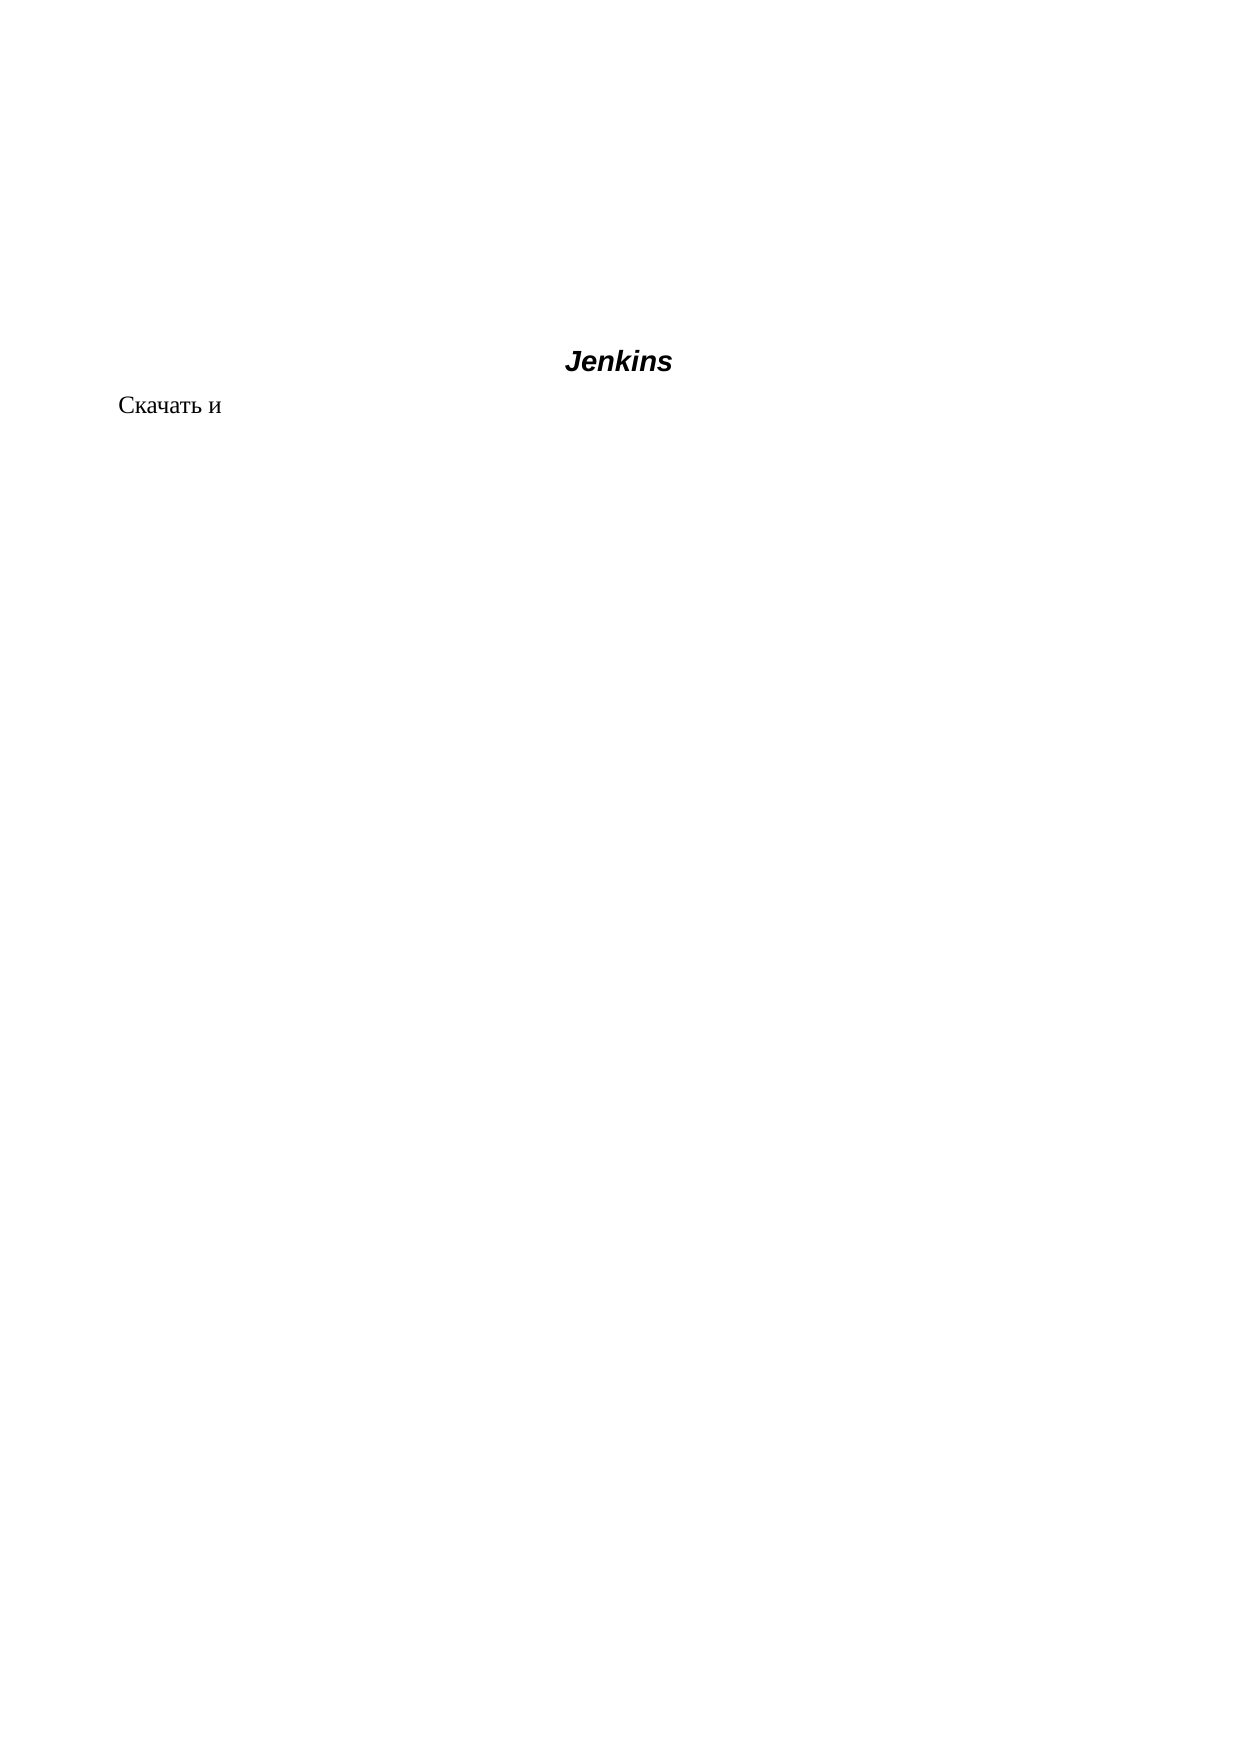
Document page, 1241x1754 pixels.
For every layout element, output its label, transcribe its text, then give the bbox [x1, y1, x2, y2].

text Скачать и [118, 390, 1122, 419]
subtitle Jenkins [118, 344, 1122, 378]
